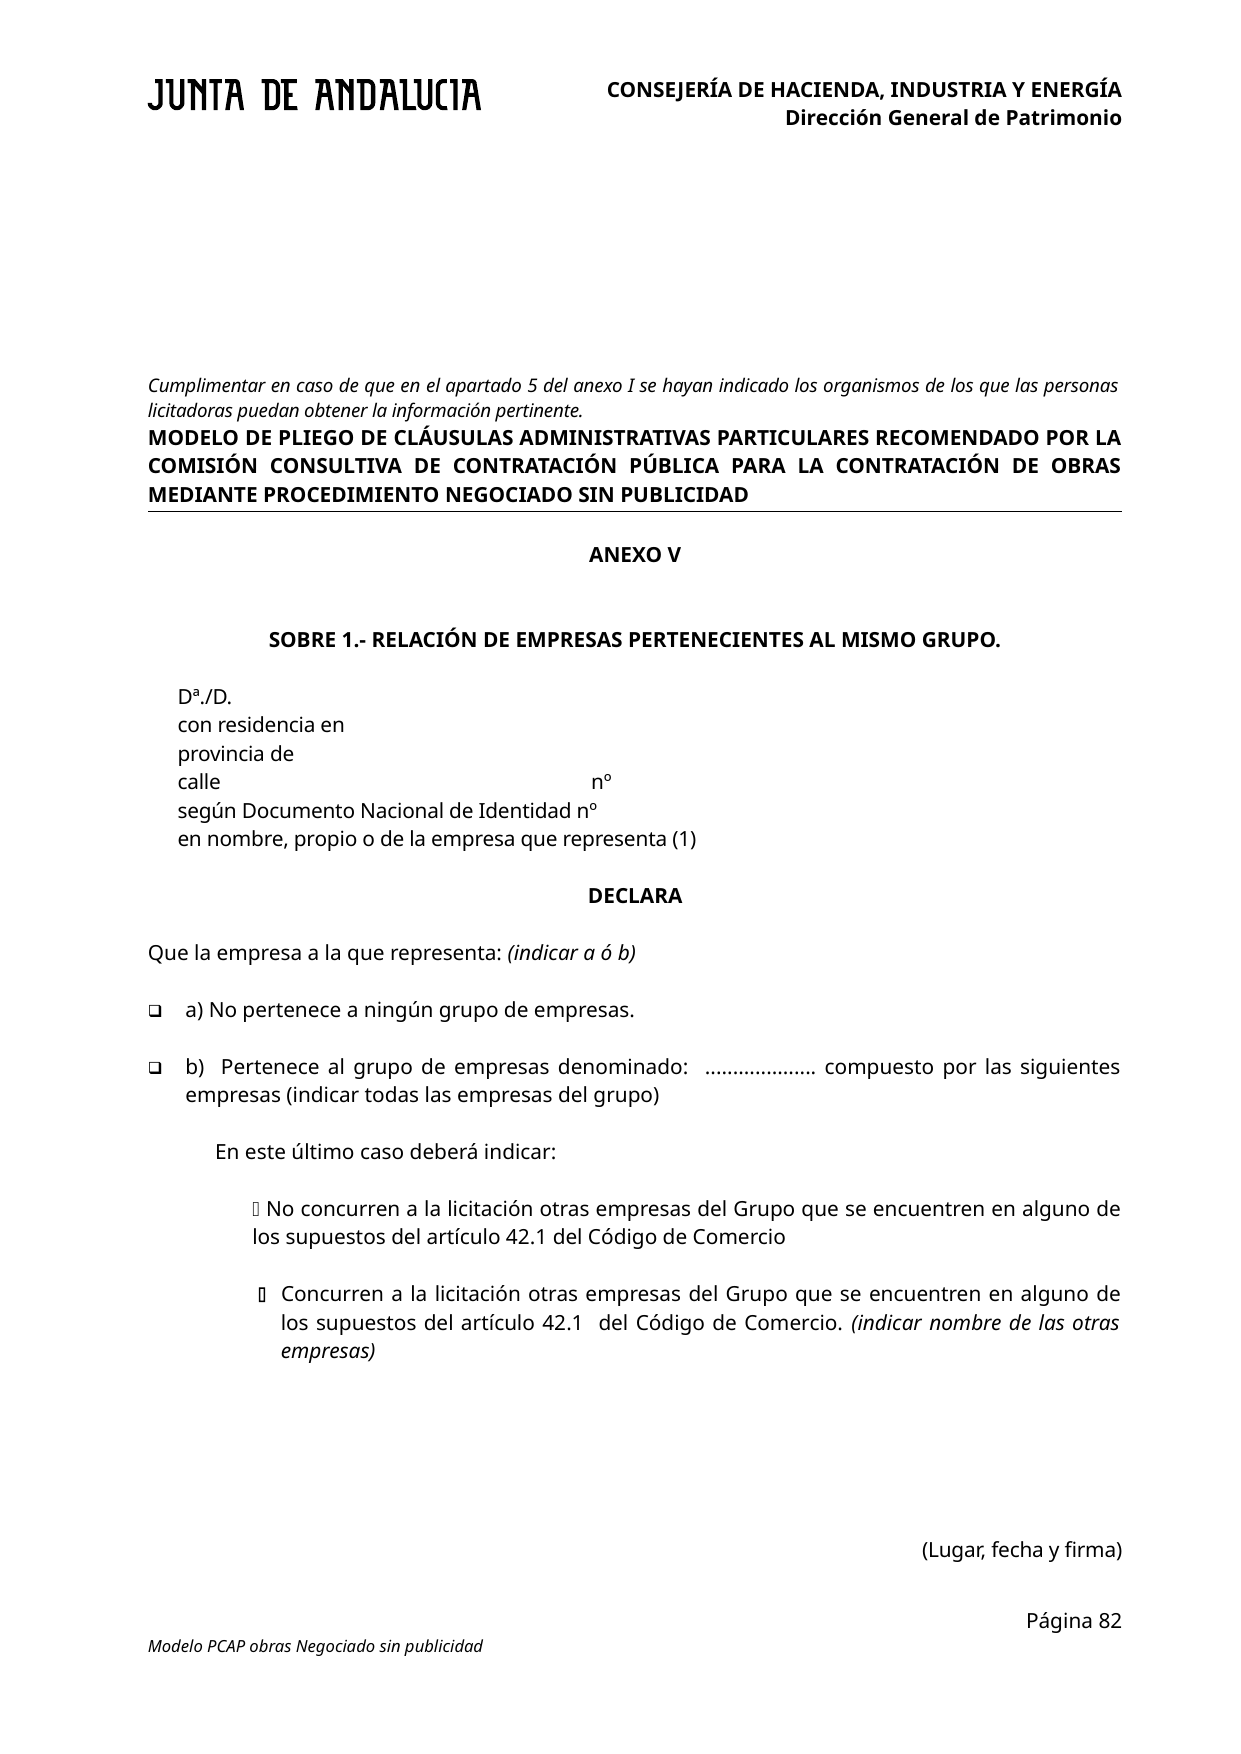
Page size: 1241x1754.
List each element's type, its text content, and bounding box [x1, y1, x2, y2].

subtitle ANEXO V [148, 540, 1122, 568]
list  Concurren a la licitación otras empresas del Grupo que se encuentren en alguno de los supuestos del artículo 42.1 del Código de Comercio. (indicar nombre de las otras empresas) [251, 1279, 1122, 1365]
list a) No pertenece a ningún grupo de empresas. [148, 995, 1122, 1023]
text (Lugar, fecha y firma) [811, 1535, 1122, 1564]
list  No concurren a la licitación otras empresas del Grupo que se encuentren en alguno de los supuestos del artículo 42.1 del Código de Comercio [252, 1194, 1122, 1251]
text en nombre, propio o de la empresa que representa (1) [177, 824, 1196, 853]
text DECLARA [148, 881, 1122, 910]
text Dª./D. [177, 682, 1196, 711]
text calle nº [177, 767, 1196, 796]
text SOBRE 1.- RELACIÓN DE EMPRESAS PERTENECIENTES AL MISMO GRUPO. [148, 625, 1122, 654]
text con residencia en [177, 711, 1196, 739]
text según Documento Nacional de Identidad nº [177, 796, 1196, 824]
list En este último caso deberá indicar: [177, 1137, 1122, 1166]
text Cumplimentar en caso de que en el apartado 5 del anexo I se hayan indicado los organismos de los que las personas licitadoras puedan obtener la información pertinente. [148, 372, 1122, 423]
text Que la empresa a la que representa: (indicar a ó b) [148, 938, 1122, 967]
text provincia de [177, 739, 1196, 767]
list b) Pertenece al grupo de empresas denominado: .................... compuesto por las siguientes empresas (indicar todas las empresas del grupo) [148, 1052, 1122, 1109]
text MODELO DE PLIEGO DE CLÁUSULAS ADMINISTRATIVAS PARTICULARES RECOMENDADO POR LA COMISIÓN CONSULTIVA DE CONTRATACIÓN PÚBLICA PARA LA CONTRATACIÓN DE OBRAS MEDIANTE PROCEDIMIENTO NEGOCIADO SIN PUBLICIDAD [148, 423, 1122, 511]
